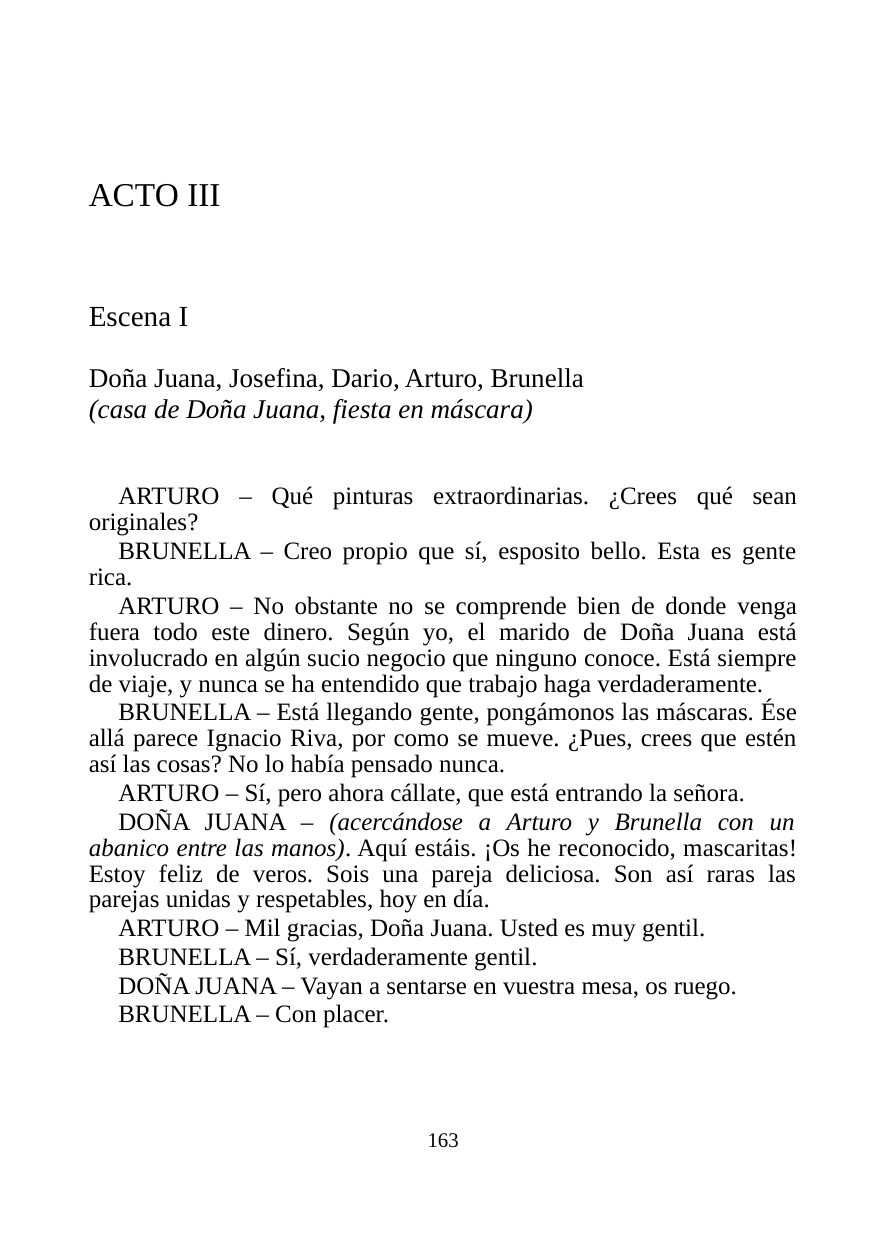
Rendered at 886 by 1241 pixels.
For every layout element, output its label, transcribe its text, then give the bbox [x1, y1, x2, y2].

text (casa de Doña Juana, fiesta en máscara) [88, 393, 797, 424]
text ARTURO – Mil gracias, Doña Juana. Usted es muy gentil. [88, 913, 797, 942]
subtitle ACTO III [88, 175, 797, 213]
text BRUNELLA – Creo propio que sí, esposito bello. Esta es gente rica. [88, 536, 797, 591]
text Escena I [88, 299, 797, 333]
text DOÑA JUANA – Vayan a sentarse en vuestra mesa, os ruego. [88, 971, 797, 999]
text BRUNELLA – Sí, verdaderamente gentil. [88, 942, 797, 971]
text Doña Juana, Josefina, Dario, Arturo, Brunella [88, 362, 797, 393]
text ARTURO – Sí, pero ahora cállate, que está entrando la señora. [88, 778, 797, 807]
text DOÑA JUANA – (acercándose a Arturo y Brunella con un abanico entre las manos). Aquí estáis. ¡Os he reconocido, mascaritas! Estoy feliz de veros. Sois una pareja deliciosa. Son así raras las parejas unidas y respetables, hoy en día. [88, 807, 797, 913]
text BRUNELLA – Está llegando gente, pongámonos las máscaras. Ése allá parece Ignacio Riva, por como se mueve. ¿Pues, crees que estén así las cosas? No lo había pensado nunca. [88, 697, 797, 778]
text BRUNELLA – Con placer. [88, 999, 797, 1028]
text ARTURO – Qué pinturas extraordinarias. ¿Crees qué sean originales? [88, 481, 797, 536]
text ARTURO – No obstante no se comprende bien de donde venga fuera todo este dinero. Según yo, el marido de Doña Juana está involucrado en algún sucio negocio que ninguno conoce. Está siempre de viaje, y nunca se ha entendido que trabajo haga verdaderamente. [88, 591, 797, 697]
